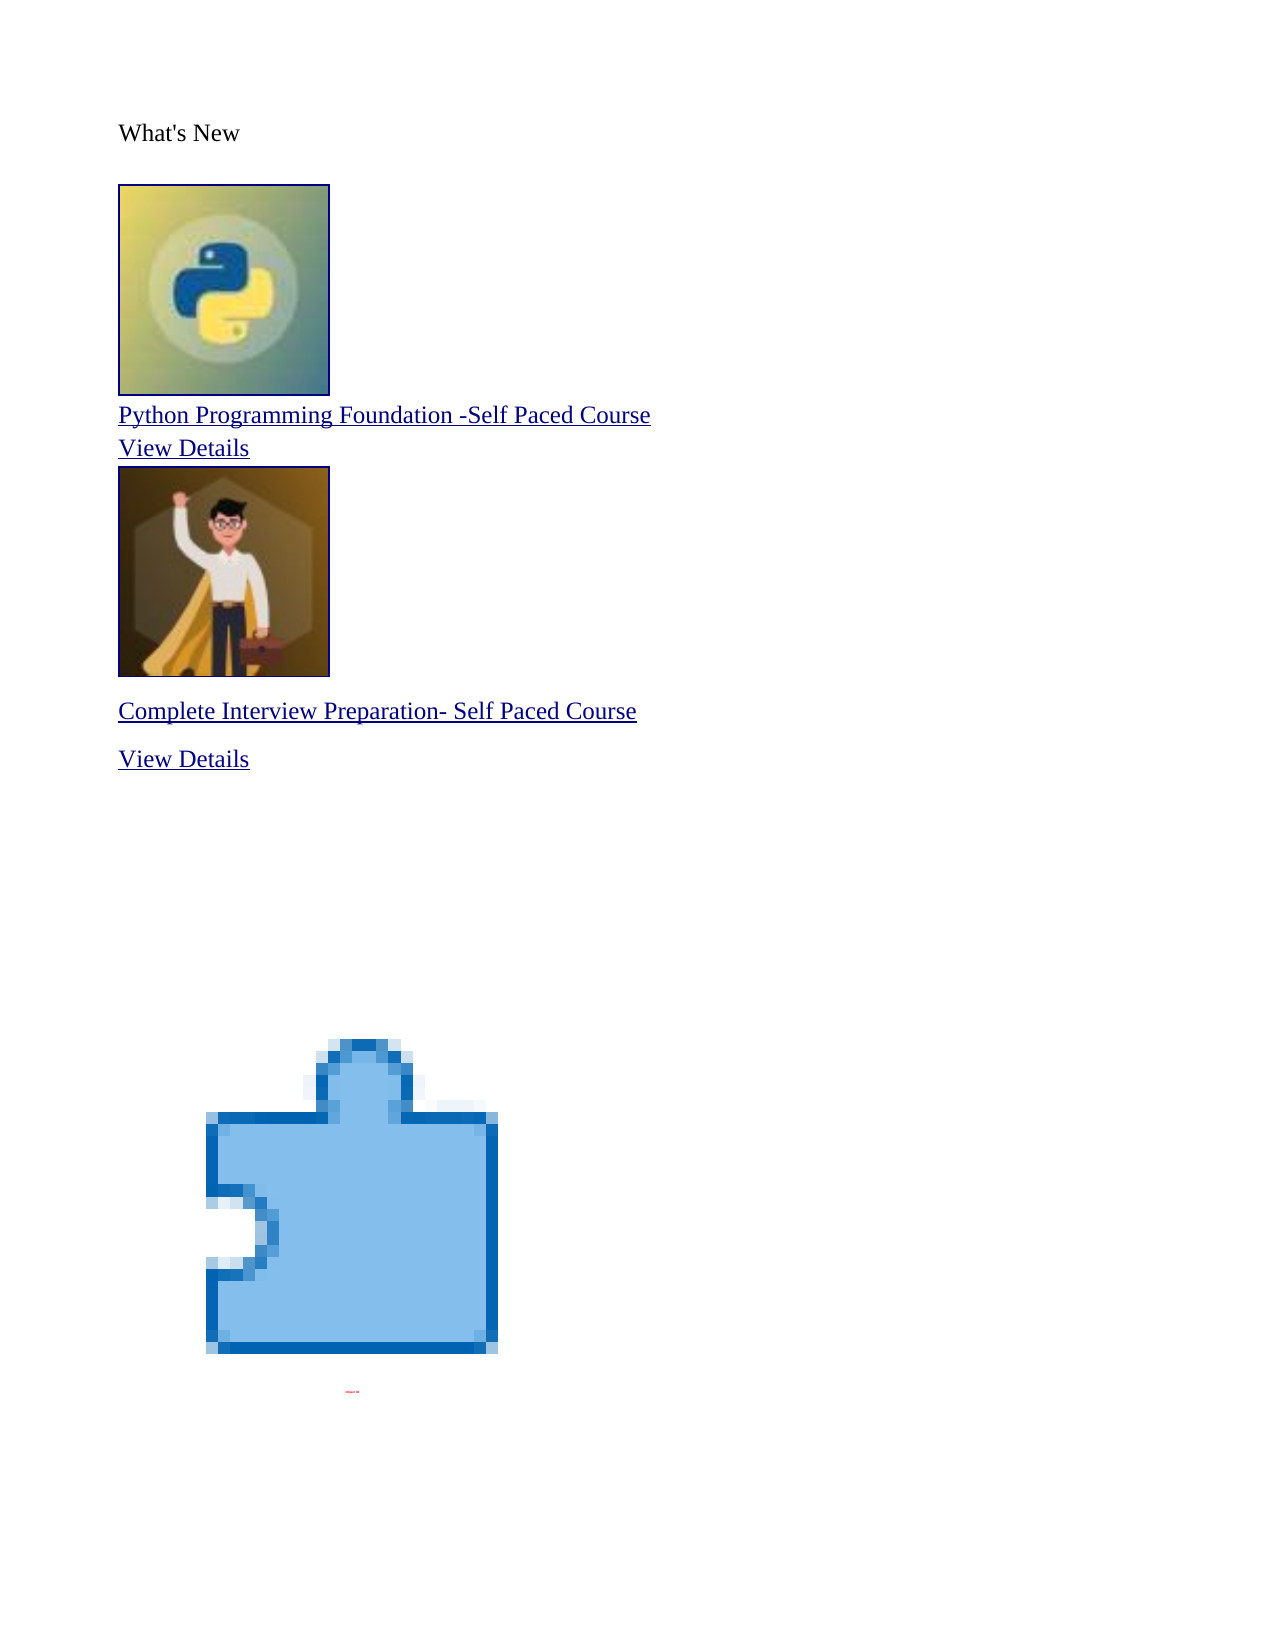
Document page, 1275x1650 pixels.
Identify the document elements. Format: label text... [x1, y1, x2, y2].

text View Details [118, 433, 1157, 462]
text AD [118, 1480, 1157, 1526]
picture [120, 468, 328, 676]
text View Details [118, 744, 1157, 773]
text AD [118, 1398, 1157, 1444]
picture [120, 186, 328, 394]
text Python Programming Foundation -Self Paced Course [118, 400, 1157, 429]
text Complete Interview Preparation- Self Paced Course [118, 696, 1157, 725]
text What's New [118, 118, 1157, 147]
text AD [118, 889, 1157, 934]
